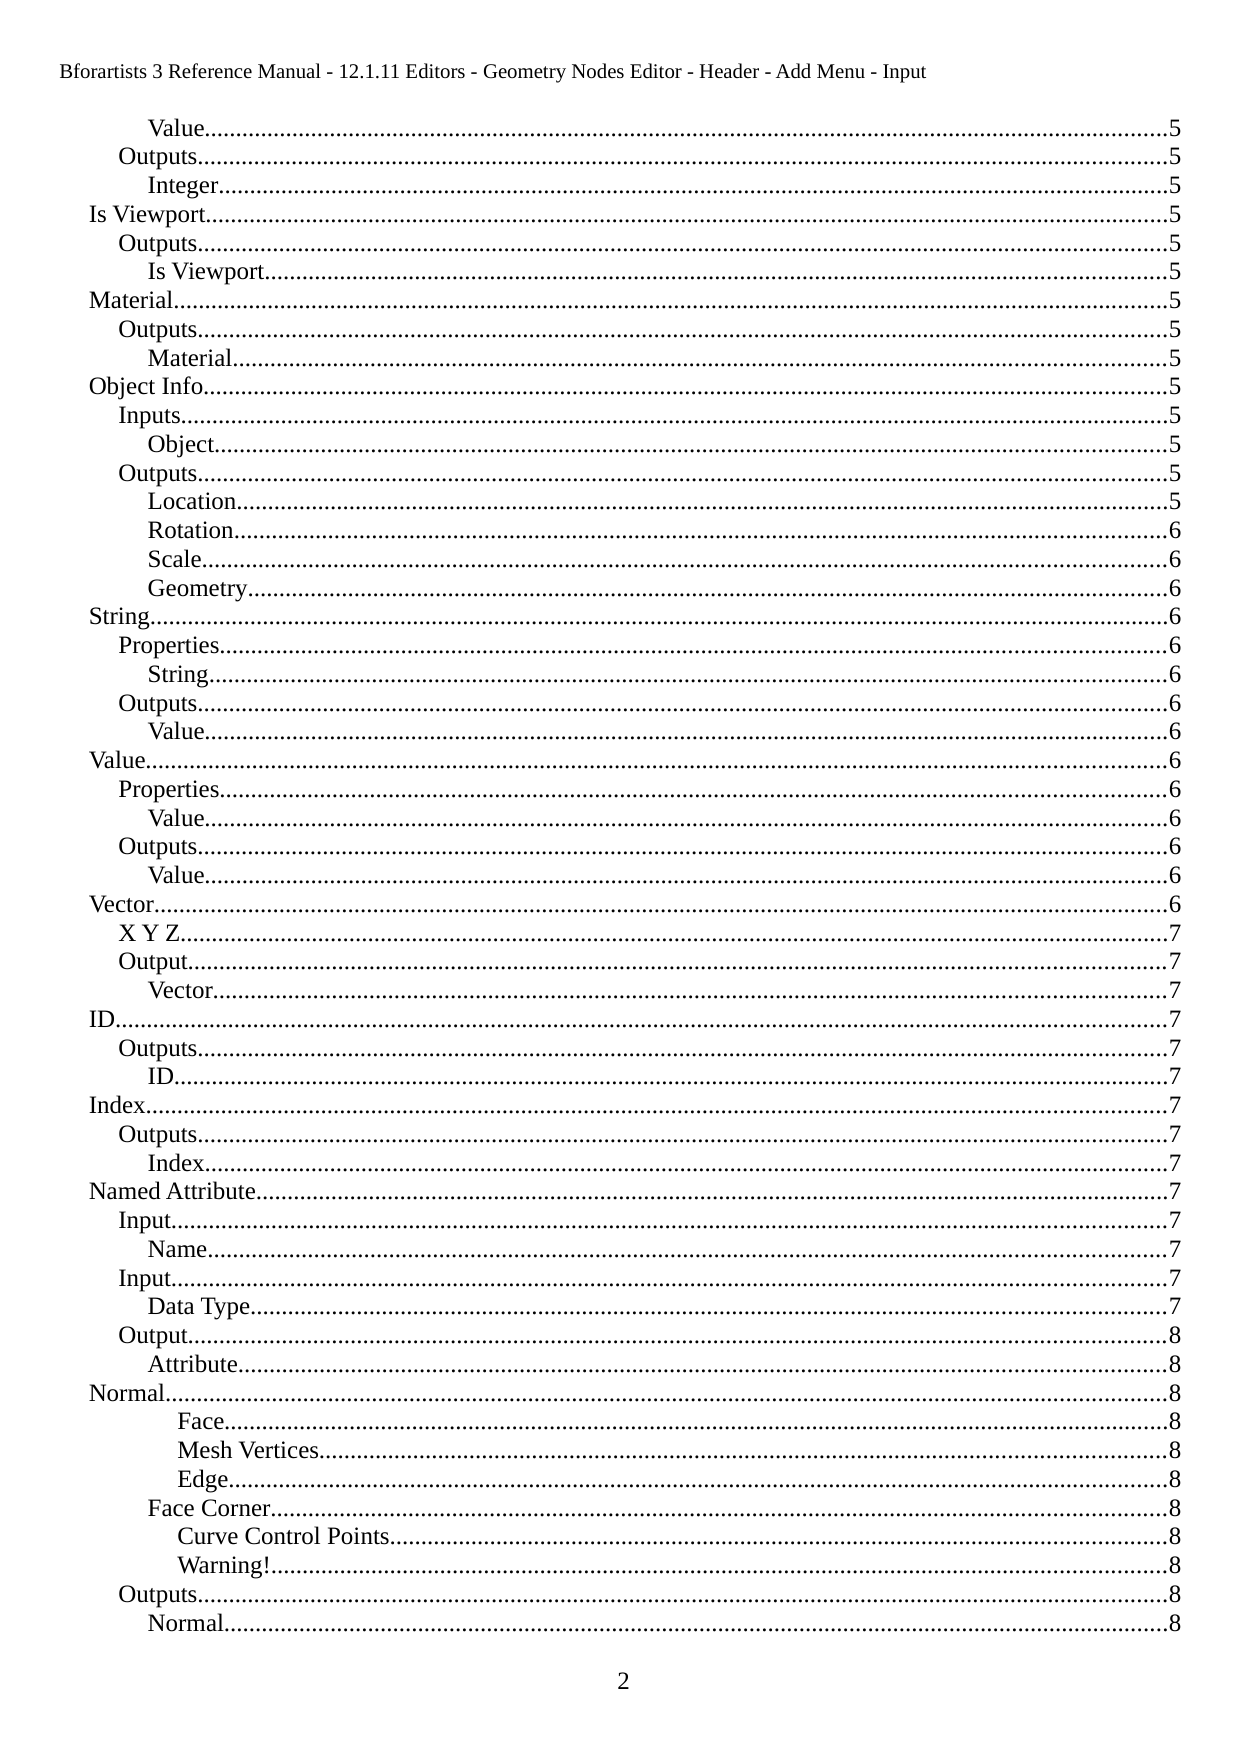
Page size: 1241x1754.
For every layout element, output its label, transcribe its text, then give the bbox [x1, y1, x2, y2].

text Vector 6 [88, 889, 1181, 918]
text Named Attribute 7 [88, 1176, 1181, 1205]
text Location 5 [147, 486, 1181, 515]
text Is Viewport 5 [147, 256, 1181, 285]
text Outputs 5 [118, 458, 1181, 486]
text ID 7 [88, 1004, 1181, 1033]
text Value 6 [147, 803, 1181, 831]
text ID 7 [147, 1061, 1181, 1090]
text Properties 6 [118, 774, 1181, 803]
text Rotation 6 [147, 515, 1181, 544]
text Attribute 8 [147, 1349, 1181, 1378]
text Edge 8 [177, 1464, 1181, 1493]
text Geometry 6 [147, 573, 1181, 601]
text Face Corner 8 [147, 1493, 1181, 1521]
text Integer 5 [147, 170, 1181, 199]
text Face 8 [177, 1406, 1181, 1435]
text Value 5 [147, 113, 1181, 141]
text Input 7 [118, 1205, 1181, 1234]
text Outputs 8 [118, 1579, 1181, 1608]
text Input 7 [118, 1263, 1181, 1291]
text Outputs 5 [118, 314, 1181, 343]
text Object Info 5 [88, 371, 1181, 400]
text Inputs 5 [118, 400, 1181, 429]
text Data Type 7 [147, 1291, 1181, 1320]
text Outputs 6 [118, 831, 1181, 860]
text Material 5 [88, 285, 1181, 314]
text Normal 8 [147, 1608, 1181, 1636]
text Value 6 [88, 745, 1181, 774]
text Vector 7 [147, 975, 1181, 1004]
text Outputs 7 [118, 1119, 1181, 1148]
text String 6 [88, 601, 1181, 630]
text Outputs 7 [118, 1033, 1181, 1061]
text Outputs 5 [118, 141, 1181, 170]
text Normal 8 [88, 1378, 1181, 1406]
text String 6 [147, 659, 1181, 688]
text Object 5 [147, 429, 1181, 458]
text Value 6 [147, 716, 1181, 745]
text Properties 6 [118, 630, 1181, 659]
text Is Viewport 5 [88, 199, 1181, 228]
text Outputs 5 [118, 228, 1181, 256]
text Material 5 [147, 343, 1181, 371]
text X Y Z 7 [118, 918, 1181, 946]
text Output 8 [118, 1320, 1181, 1349]
text Name 7 [147, 1234, 1181, 1263]
text Curve Control Points 8 [177, 1521, 1181, 1550]
text Output 7 [118, 946, 1181, 975]
text Outputs 6 [118, 688, 1181, 716]
text Mesh Vertices 8 [177, 1435, 1181, 1464]
text Index 7 [88, 1090, 1181, 1119]
text Scale 6 [147, 544, 1181, 573]
text Index 7 [147, 1148, 1181, 1176]
text Value 6 [147, 860, 1181, 889]
text Warning! 8 [177, 1550, 1181, 1579]
